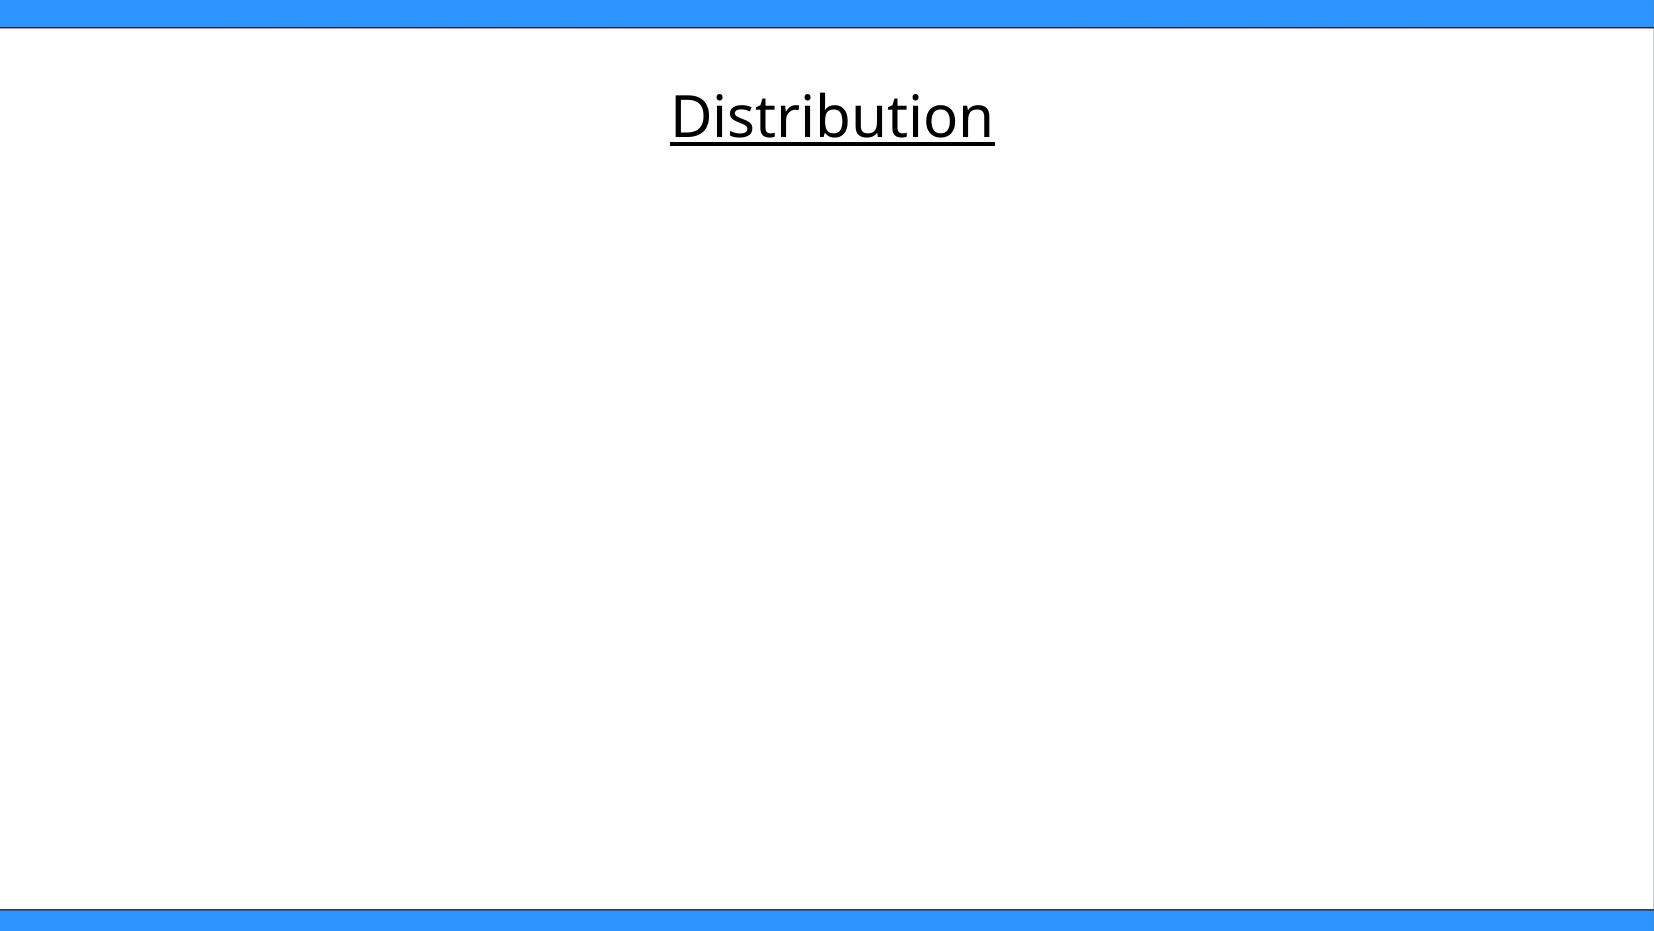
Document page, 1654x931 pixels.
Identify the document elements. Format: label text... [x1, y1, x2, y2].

picture [0, 0, 1654, 931]
text_box Distribution [120, 67, 1546, 160]
